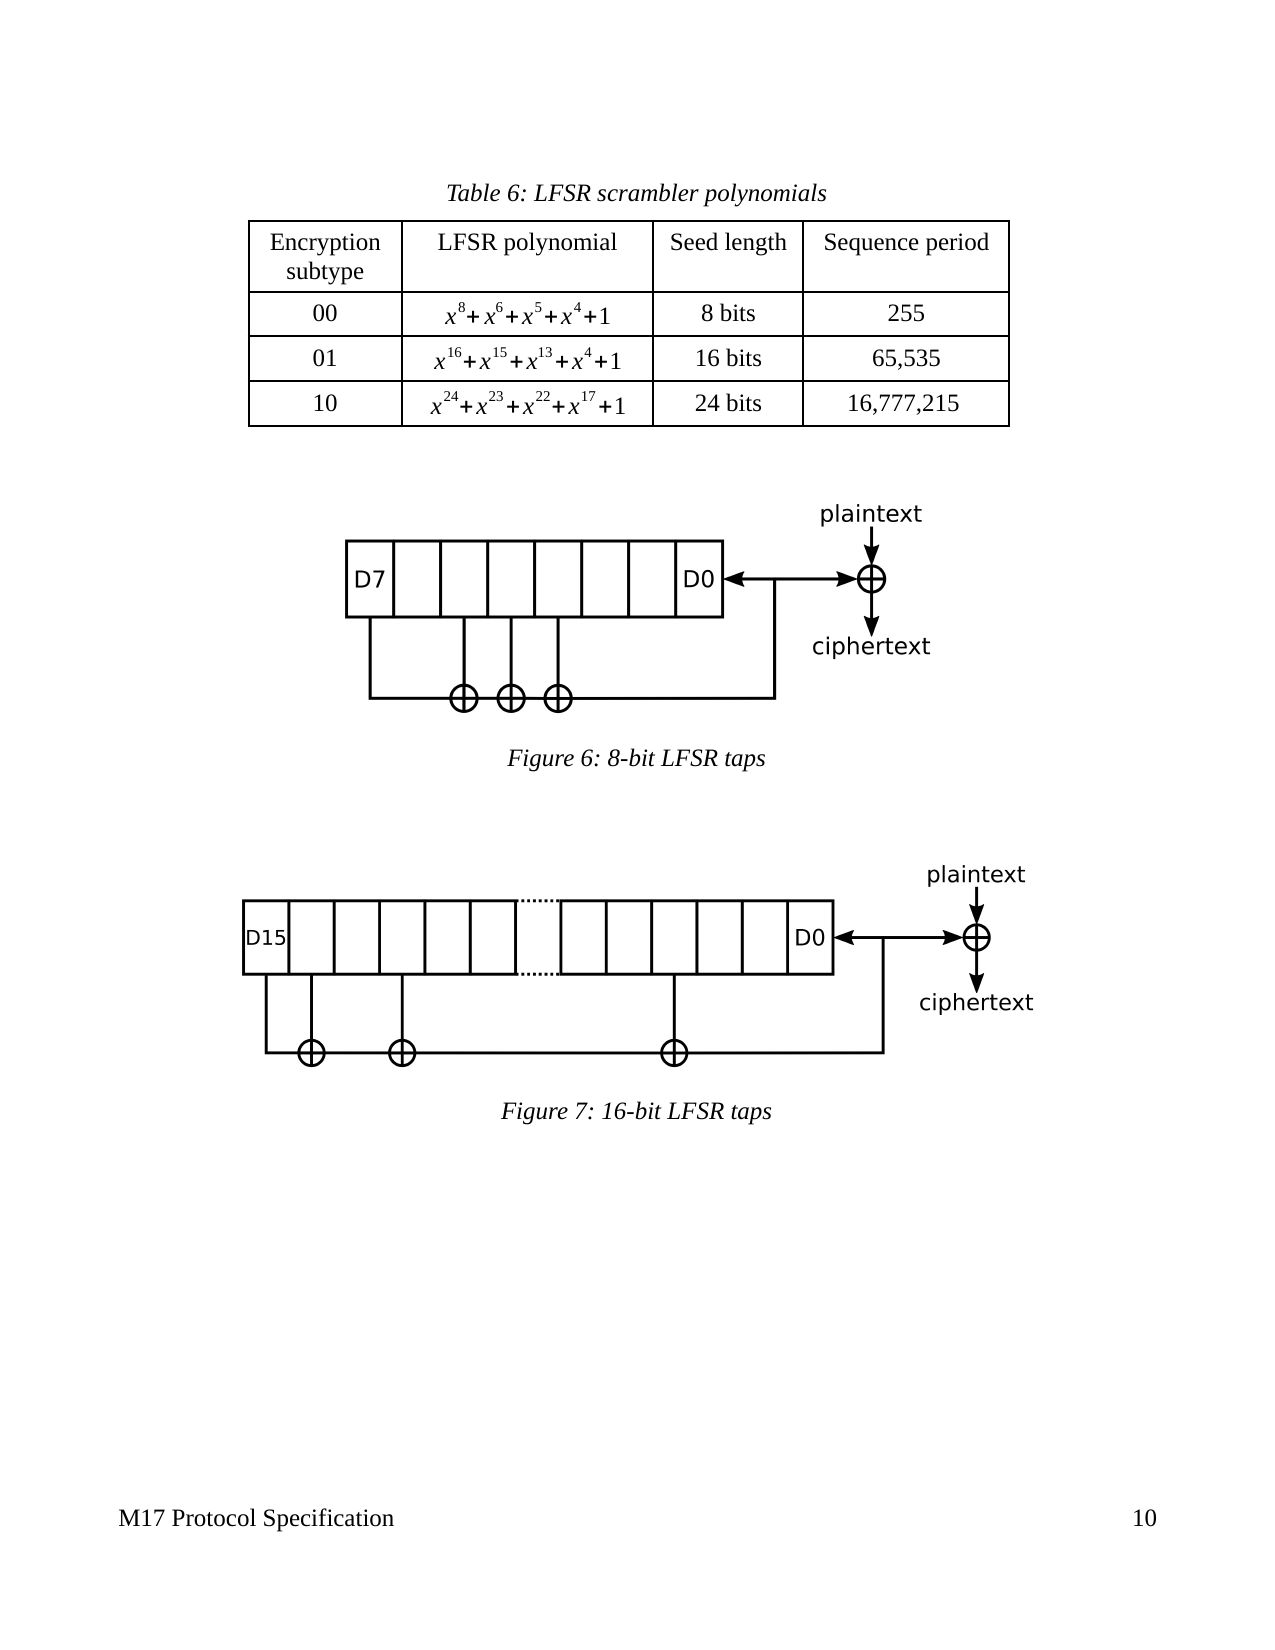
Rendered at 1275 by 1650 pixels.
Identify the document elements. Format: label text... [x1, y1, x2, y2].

table_cell 24 bits [654, 382, 802, 424]
table_cell [403, 337, 652, 380]
table_cell 10 [250, 382, 401, 424]
table_cell 255 [804, 293, 1008, 335]
text Table 6: LFSR scrambler polynomials [118, 178, 1157, 207]
table_cell 8 bits [654, 293, 802, 335]
table_cell 16,777,215 [804, 382, 1008, 424]
picture [213, 836, 1062, 1096]
picture [315, 474, 960, 743]
table_cell [403, 293, 652, 335]
text Figure 6: 8-bit LFSR taps [316, 743, 959, 772]
table_cell 65,535 [804, 337, 1008, 380]
table_header Sequence period [804, 222, 1008, 291]
table_cell 00 [250, 293, 401, 335]
text Figure 7: 16-bit LFSR taps [213, 1096, 1062, 1124]
table_header Seed length [654, 222, 802, 291]
table_header LFSR polynomial [403, 222, 652, 291]
table_header Encryption subtype [250, 222, 401, 291]
table_cell 01 [250, 337, 401, 380]
table_cell 16 bits [654, 337, 802, 380]
table_cell [403, 382, 652, 424]
